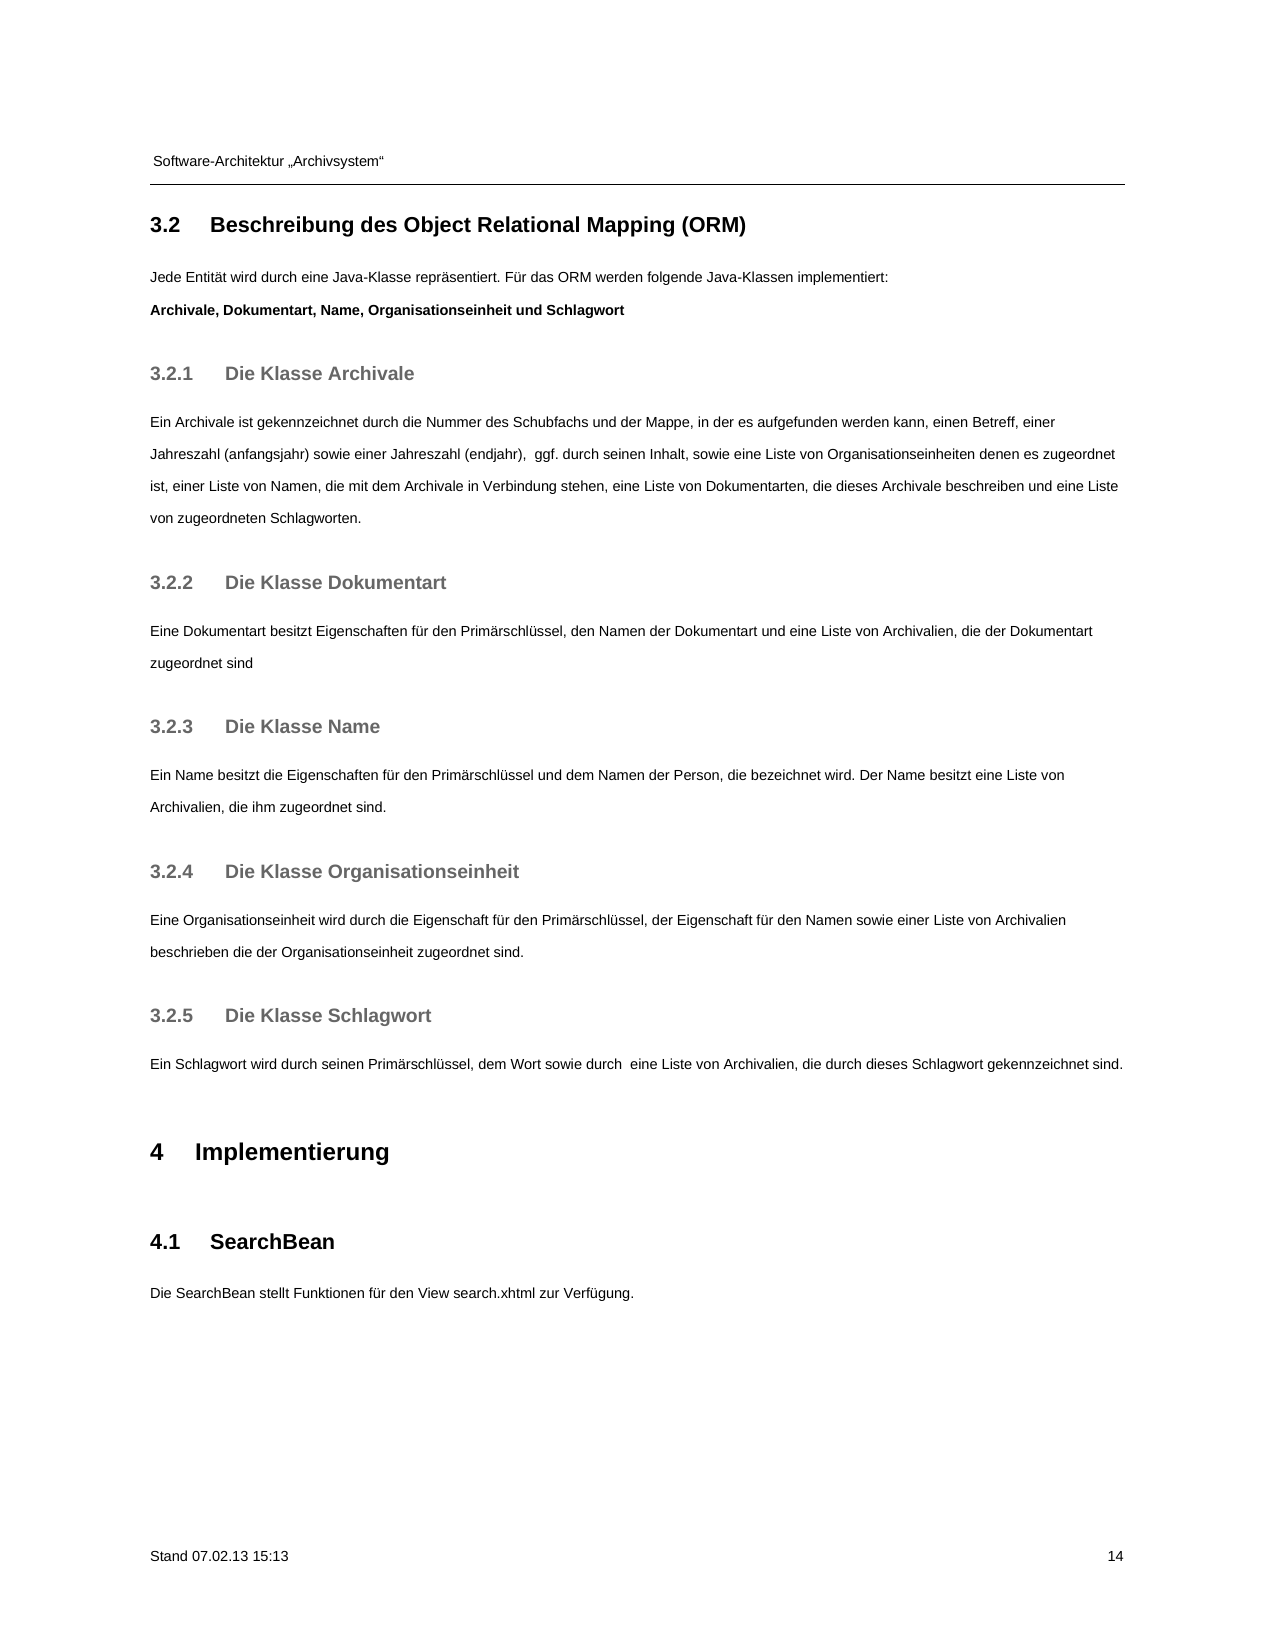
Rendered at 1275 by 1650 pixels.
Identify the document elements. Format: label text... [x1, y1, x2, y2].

text Ein Archivale ist gekennzeichnet durch die Nummer des Schubfachs und der Mappe, in der es aufgefunden werden kann, einen Betreff, einer Jahreszahl (anfangsjahr) sowie einer Jahreszahl (endjahr), ggf. durch seinen Inhalt, sowie eine Liste von Organisationseinheiten denen es zugeordnet ist, einer Liste von Namen, die mit dem Archivale in Verbindung stehen, eine Liste von Dokumentarten, die dieses Archivale beschreiben und eine Liste von zugeordneten Schlagworten. [150, 414, 1125, 538]
subtitle Die SearchBean stellt Funktionen für den View search.xhtml zur Verfügung. [150, 1286, 1125, 1314]
subtitle Implementierung [150, 1138, 1125, 1185]
subtitle Die Klasse Dokumentart [150, 572, 1125, 609]
subtitle Die Klasse Name [150, 716, 1125, 753]
subtitle Die Klasse Schlagwort [150, 1005, 1125, 1042]
subtitle Die Klasse Archivale [150, 363, 1125, 400]
text Ein Name besitzt die Eigenschaften für den Primärschlüssel und dem Namen der Person, die bezeichnet wird. Der Name besitzt eine Liste von Archivalien, die ihm zugeordnet sind. [150, 767, 1125, 827]
text Jede Entität wird durch eine Java-Klasse repräsentiert. Für das ORM werden folgende Java-Klassen implementiert: [150, 270, 1125, 298]
text Eine Organisationseinheit wird durch die Eigenschaft für den Primärschlüssel, der Eigenschaft für den Namen sowie einer Liste von Archivalien beschrieben die der Organisationseinheit zugeordnet sind. [150, 912, 1125, 972]
subtitle Beschreibung des Object Relational Mapping (ORM) [150, 213, 1125, 255]
text Ein Schlagwort wird durch seinen Primärschlüssel, dem Wort sowie durch eine Liste von Archivalien, die durch dieses Schlagwort gekennzeichnet sind. [150, 1056, 1125, 1084]
text Archivale, Dokumentart, Name, Organisationseinheit und Schlagwort [150, 302, 1125, 330]
subtitle SearchBean [150, 1229, 1125, 1271]
subtitle Die Klasse Organisationseinheit [150, 861, 1125, 898]
text Eine Dokumentart besitzt Eigenschaften für den Primärschlüssel, den Namen der Dokumentart und eine Liste von Archivalien, die der Dokumentart zugeordnet sind [150, 623, 1125, 683]
